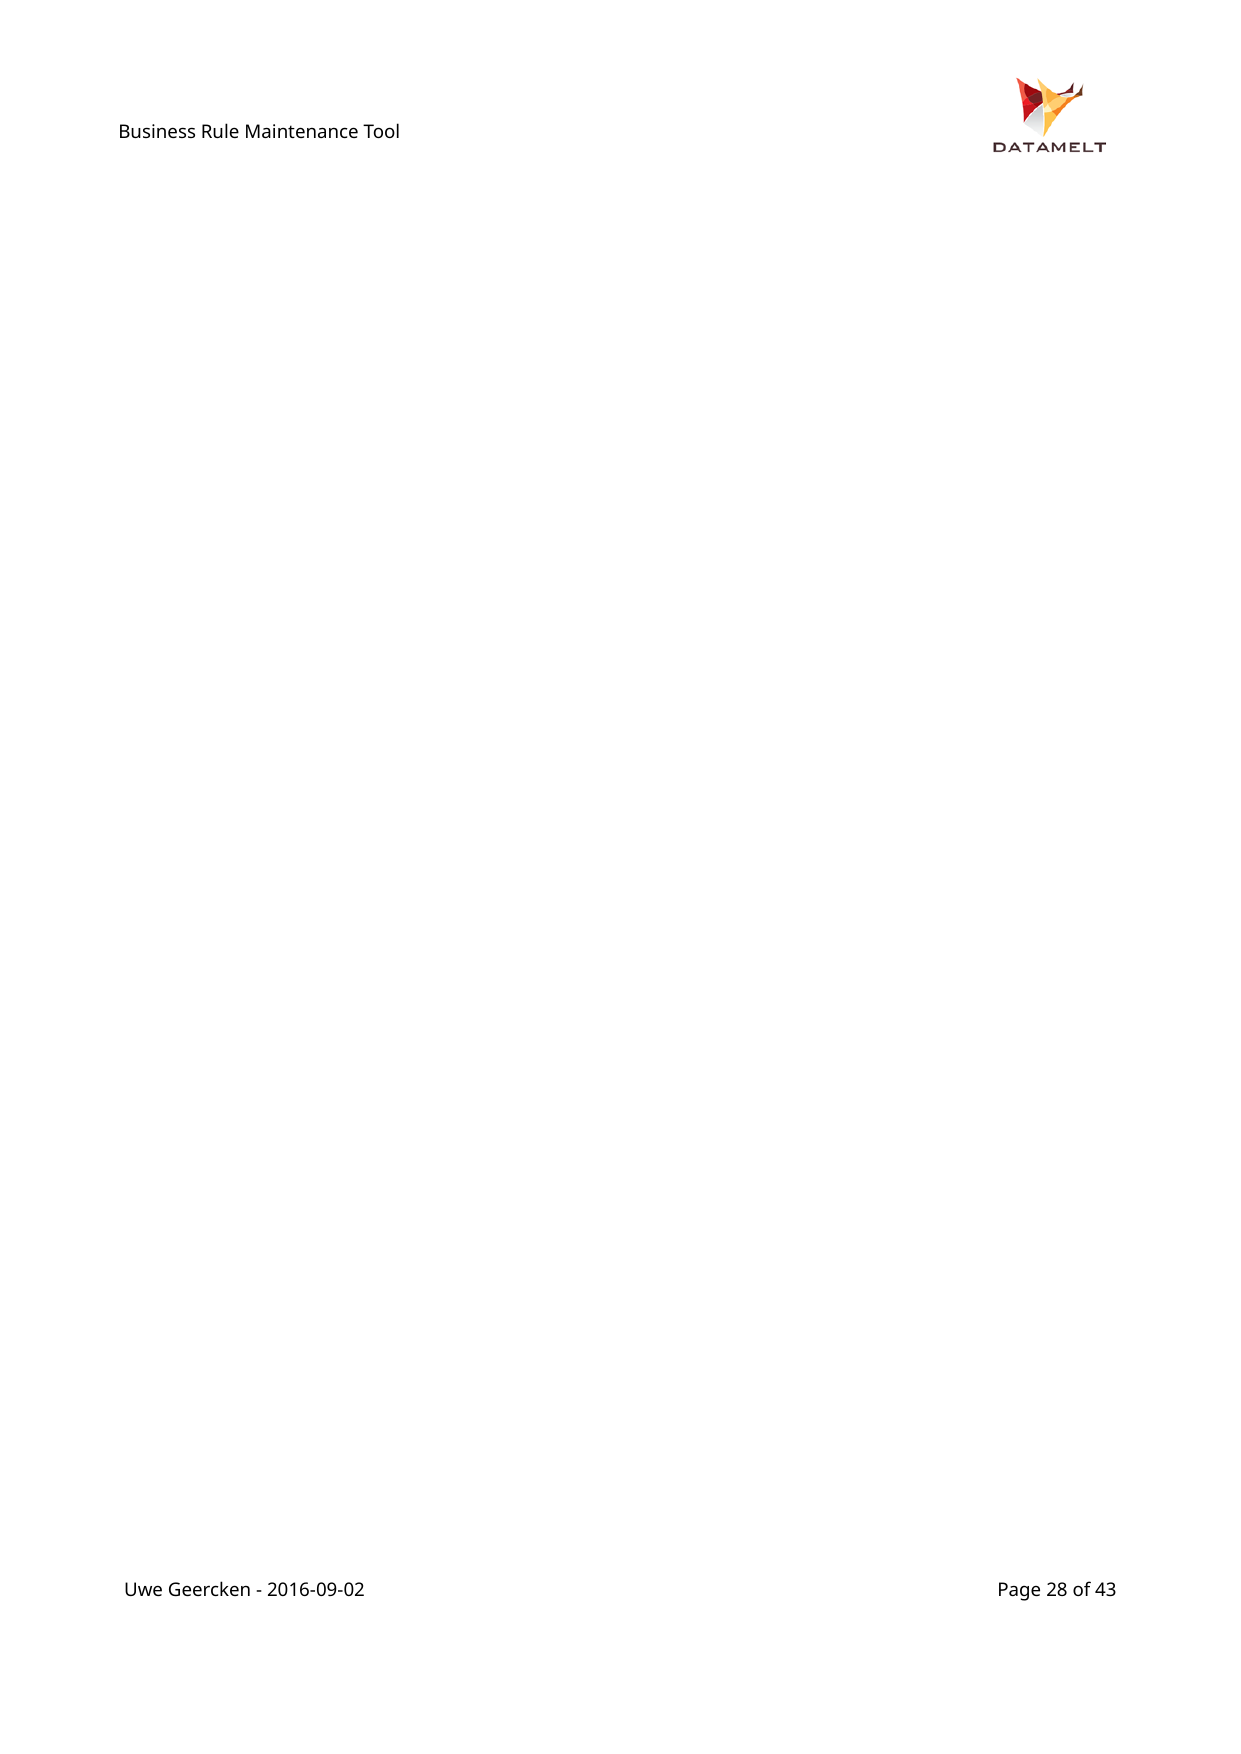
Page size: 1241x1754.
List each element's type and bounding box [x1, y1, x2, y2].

picture [992, 69, 1107, 160]
